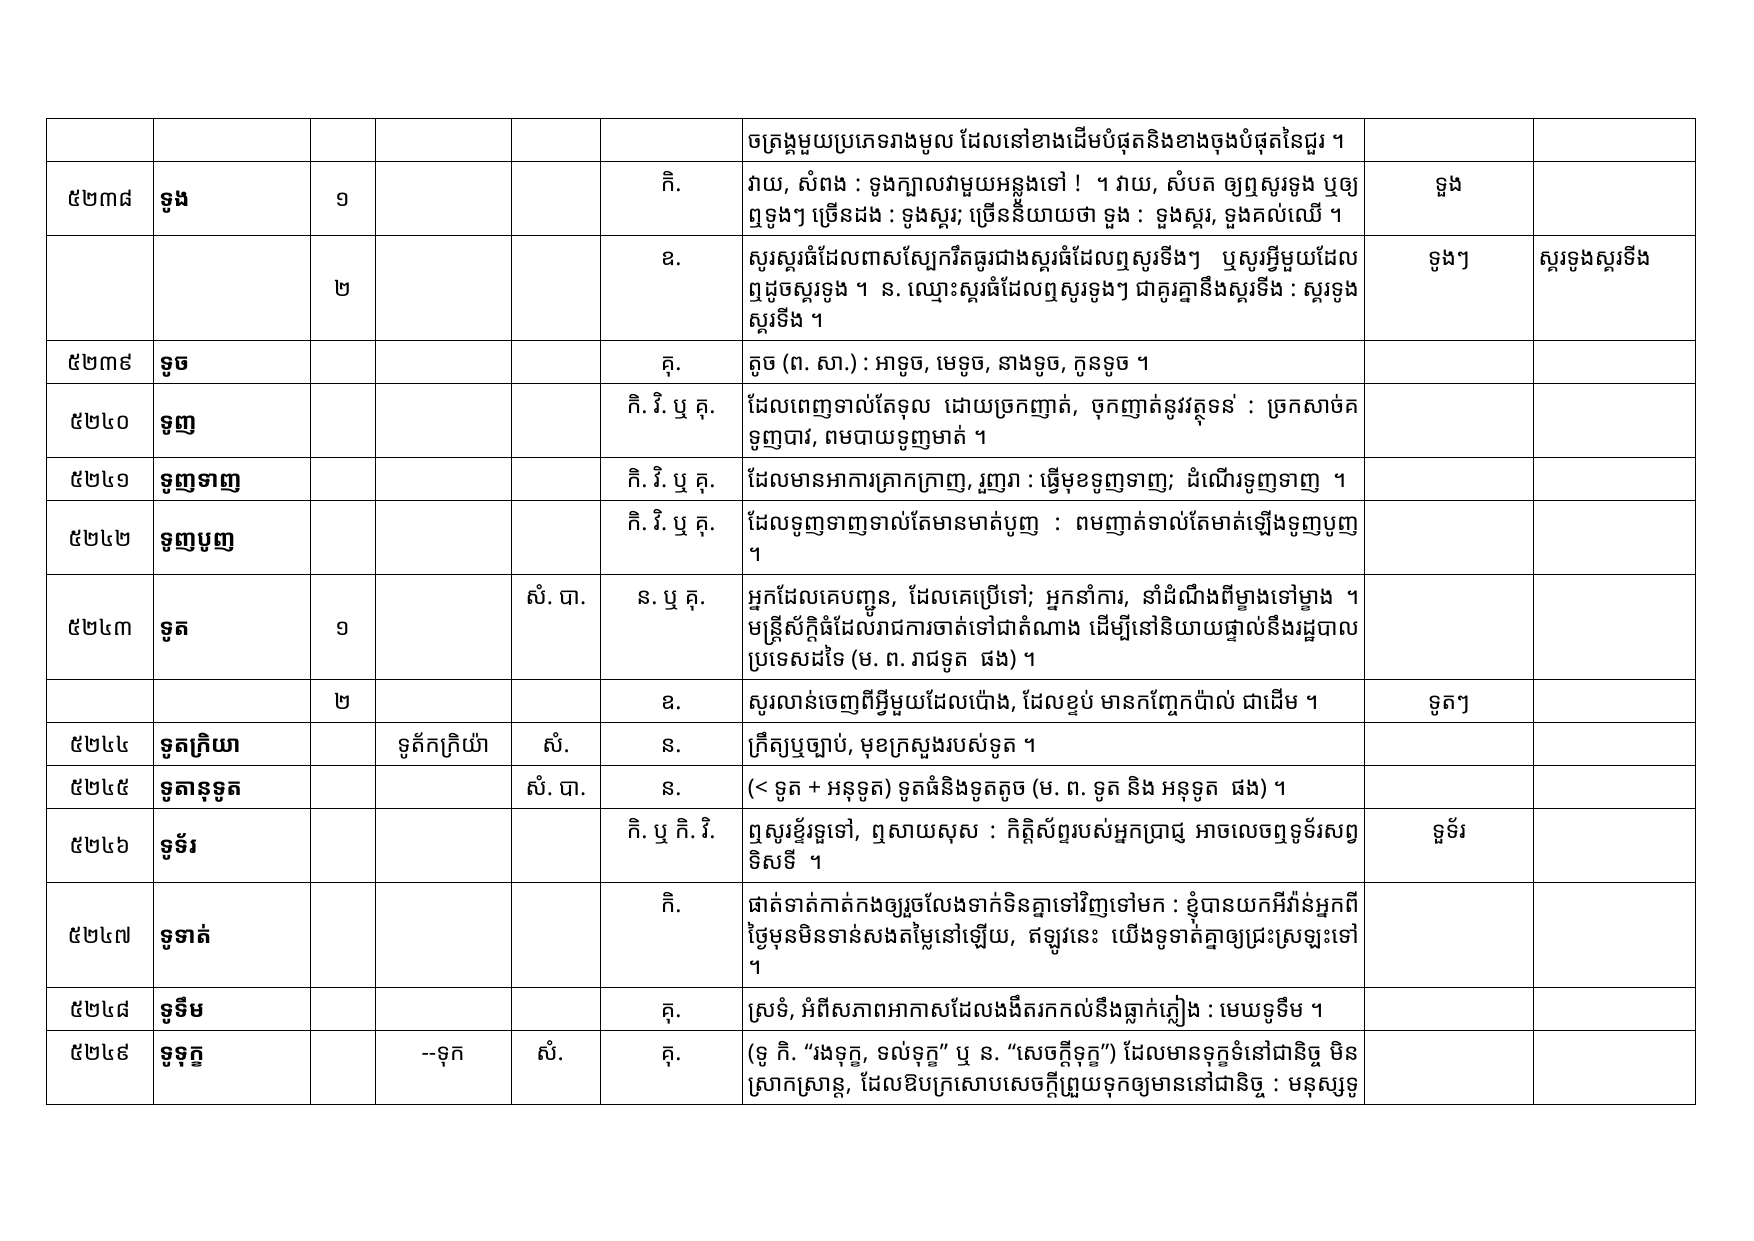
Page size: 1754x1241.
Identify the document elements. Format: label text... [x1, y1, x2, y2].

table_cell [311, 1031, 375, 1104]
table_cell [512, 680, 600, 722]
table_cell [376, 236, 511, 340]
table_cell [154, 119, 310, 161]
table_cell [376, 883, 511, 987]
table_cell ទូតក្រិយា [154, 723, 310, 765]
table_cell [512, 236, 600, 340]
table_cell ទូត [154, 575, 310, 679]
table_cell កិ. ឬ កិ. វិ. [601, 809, 742, 882]
table_cell ទូញ [154, 384, 310, 457]
table_cell [311, 341, 375, 383]
table_cell ទូញបូញ [154, 501, 310, 574]
table_cell គុ. [601, 341, 742, 383]
table_cell សូរ​ស្គរ​ធំ​ដែល​ពាស​ស្បែក​រឹត​ធូរ​ជាង​ស្គរ​ធំ​ដែល​ឮ​សូរ​ទីង​ៗ ឬ​សូរ​អ្វី​មួយ​ដែល​ឮ​ដូច​ស្គរ​ទូង ។ ន. ឈ្មោះ​ស្គរ​ធំ​ដែល​ឮ​សូរ​ទូង​ៗ ជា​គូរ​គ្នា​នឹង​ស្គរ​ទីង : ស្គរ​ទូង​ស្គរ​ទីង ។ [743, 236, 1364, 340]
table_cell [512, 162, 600, 235]
table_cell ៥២៤៤ [47, 723, 153, 765]
table_cell [376, 766, 511, 808]
table_cell ទូតានុទូត [154, 766, 310, 808]
table_cell ឧ. [601, 680, 742, 722]
table_cell ៥២៤៥ [47, 766, 153, 808]
table_cell ៥២៤៩ [47, 1031, 153, 1104]
table_cell ទួទ័រ [1365, 809, 1533, 882]
table_cell [376, 501, 511, 574]
table_cell ទូទឹម [154, 988, 310, 1030]
table_cell [376, 119, 511, 161]
table_cell [512, 384, 600, 457]
table_cell [376, 162, 511, 235]
table_cell ៥២៤០ [47, 384, 153, 457]
table_cell ទួង [1365, 162, 1533, 235]
table_cell (< ទូត + អនុទូត) ទូត​ធំ​និង​ទូត​តូច (ម. ព. ទូត និង អនុទូត ផង) ។ [743, 766, 1364, 808]
table_cell [1365, 723, 1533, 765]
table_cell [1534, 809, 1695, 882]
table_cell ទូទុក្ខ [154, 1031, 310, 1104]
table_cell [1365, 119, 1533, 161]
table_cell កិ. [601, 883, 742, 987]
table_cell ទូច [154, 341, 310, 383]
table_cell [1534, 1031, 1695, 1104]
table_cell [1534, 162, 1695, 235]
table_cell --ទុក [376, 1031, 511, 1104]
table_cell [311, 766, 375, 808]
table_cell ៥២៣៩ [47, 341, 153, 383]
table_cell [1534, 680, 1695, 722]
table_cell [376, 458, 511, 500]
table_cell [512, 501, 600, 574]
table_cell ៥២៤១ [47, 458, 153, 500]
table_cell អ្នក​ដែល​គេ​បញ្ជូន, ដែល​គេ​ប្រើ​ទៅ; អ្នក​នាំ​ការ, នាំ​ដំណឹង​ពី​ម្ខាង​ទៅ​ម្ខាង ។ មន្ត្រី​ស័ក្ដិ​ធំ​ដែល​រាជការ​ចាត់​ទៅ​ជា​តំណាង ដើម្បី​នៅ​និយាយ​ផ្ទាល់​នឹង​រដ្ឋបាល​ប្រទេស​ដទៃ (ម. ព. រាជទូត ផង) ។ [743, 575, 1364, 679]
table_cell [512, 458, 600, 500]
table_cell ៥២៤៧ [47, 883, 153, 987]
table_cell [512, 119, 600, 161]
table_cell [311, 501, 375, 574]
table_cell [311, 384, 375, 457]
table_cell [376, 384, 511, 457]
table_cell ស្គរ​ទូង​ស្គរ​ទីង [1534, 236, 1695, 340]
table_cell [154, 236, 310, 340]
table_cell ទូទ័រ [154, 809, 310, 882]
table_cell [154, 680, 310, 722]
table_cell [601, 119, 742, 161]
table_cell គុ. [601, 988, 742, 1030]
table_cell [311, 988, 375, 1030]
table_cell [376, 341, 511, 383]
table_cell ន. [601, 723, 742, 765]
table_cell ទូញទាញ [154, 458, 310, 500]
table_cell [1365, 341, 1533, 383]
table_cell [1534, 384, 1695, 457]
table_cell ៥២៤៣ [47, 575, 153, 679]
table_cell [47, 680, 153, 722]
table_cell [1534, 988, 1695, 1030]
table_cell ក្រឹត្យ​ឬ​ច្បាប់, មុខ​ក្រសួង​របស់​ទូត ។ [743, 723, 1364, 765]
table_cell [1365, 575, 1533, 679]
table_cell ១ [311, 575, 375, 679]
table_cell ទូង [154, 162, 310, 235]
table_cell [1534, 458, 1695, 500]
table_cell តូច (ព. សា.) : អា​ទូច, មេ​ទូច, នាង​ទូច, កូន​ទូច ។ [743, 341, 1364, 383]
table_cell ១ [311, 162, 375, 235]
table_cell [1534, 883, 1695, 987]
table_cell ២ [311, 680, 375, 722]
table_cell [311, 458, 375, 500]
table_cell ឮ​សូរ​ខ្ទ័រ​ទួទៅ, ឮ​សាយ​សុស : កិត្តិស័ព្ទ​របស់​អ្នក​ប្រាជ្ញ អាច​លេច​ឮ​ទូទ័រ​សព្វ​ទិស​ទី ។ [743, 809, 1364, 882]
table_cell [1534, 766, 1695, 808]
table_cell [47, 119, 153, 161]
table_cell ដែល​ពេញ​ទាល់​តែ​ទុល ដោយ​ច្រក​ញាត់, ចុក​ញាត់​នូវ​វត្ថុ​ទន់ : ច្រក​សាច់​គ​ទូញ​បាវ, ពម​បាយ​ទូញ​មាត់ ។ [743, 384, 1364, 457]
table_cell គុ. [601, 1031, 742, 1104]
table_cell [1534, 575, 1695, 679]
table_cell [1534, 501, 1695, 574]
table_cell [311, 809, 375, 882]
table_cell កិ. វិ. ឬ គុ. [601, 458, 742, 500]
table_cell ដែល​មាន​អាកា​រគ្រាក​ក្រាញ, រួញរា : ធ្វើ​មុខ​ទូញទាញ; ដំណើរ​ទូញទាញ ។ [743, 458, 1364, 500]
table_cell [47, 236, 153, 340]
table_cell [512, 341, 600, 383]
table_cell វាយ, សំពង : ទូង​ក្បាល​វា​មួយ​អន្លូង​ទៅ ! ។ វាយ, សំបត ឲ្យ​ឮ​សូរ​ទូង ឬ​ឲ្យ​ឮ​ទូង​ៗ ច្រើន​ដង : ទូង​ស្គរ; ច្រើន​និយាយ​ថា ទួង : ទួង​ស្គរ, ទួង​គល់​ឈើ ។ [743, 162, 1364, 235]
table_cell ស្រទំ, អំពី​សភាព​អាកាស​ដែល​ងងឹត​រក​កល់​នឹង​ធ្លាក់​ភ្លៀង : មេឃ​ទូទឹម ។ [743, 988, 1364, 1030]
table_cell សំ. [512, 723, 600, 765]
table_cell ន. [601, 766, 742, 808]
table_cell [1534, 341, 1695, 383]
table_cell [1534, 119, 1695, 161]
table_cell កិ. វិ. ឬ គុ. [601, 384, 742, 457]
table_cell សំ. បា. [512, 766, 600, 808]
table_cell សំ. បា. [512, 575, 600, 679]
table_cell [1365, 458, 1533, 500]
table_cell ២ [311, 236, 375, 340]
table_cell [512, 988, 600, 1030]
table_cell សំ. [512, 1031, 600, 1104]
table_cell [376, 575, 511, 679]
table_cell [311, 723, 375, 765]
table_cell ទូត​ៗ [1365, 680, 1533, 722]
table_cell ទូង​ៗ [1365, 236, 1533, 340]
table_cell ទូទាត់ [154, 883, 310, 987]
table_cell [1365, 988, 1533, 1030]
table_cell ៥២៣៨ [47, 162, 153, 235]
table_cell ផាត់​ទាត់​កាត់​កង​ឲ្យ​រួច​លែង​ទាក់ទិន​គ្នា​ទៅ​វិញ​ទៅ​មក : ខ្ញុំ​បាន​យក​អីវ៉ាន់​អ្នក​ពី​ថ្ងៃ​មុន​មិន​ទាន់​សង​តម្លៃ​នៅ​ឡើយ, ឥឡូវ​នេះ យើង​ទូទាត់​គ្នា​ឲ្យ​ជ្រះ​ស្រឡះ​ទៅ ។ [743, 883, 1364, 987]
table_cell [512, 809, 600, 882]
table_cell [311, 119, 375, 161]
table_cell ន. ឬ គុ. [601, 575, 742, 679]
table_cell [376, 988, 511, 1030]
table_cell [1534, 723, 1695, 765]
table_cell (ទូ កិ. “រង​ទុក្ខ, ទល់​ទុក្ខ” ឬ ន. “សេចក្ដី​ទុក្ខ”) ដែល​មាន​ទុក្ខ​ទំ​នៅ​ជានិច្ច មិន​ស្រាកស្រាន្ត, ដែល​ឱប​ក្រសោប​សេចក្ដី​ព្រួយ​ទុក​ឲ្យ​មាន​នៅ​ជានិច្ច : មនុស្ស​ទូ​ [743, 1031, 1364, 1104]
table_cell ទូត័កក្រិយ៉ា [376, 723, 511, 765]
table_cell [1365, 501, 1533, 574]
table_cell ៥២៤៨ [47, 988, 153, 1030]
table_cell សូរ​លាន់​ចេញ​ពី​អ្វី​មួយ​ដែល​ប៉ោង, ដែល​ខ្ទប់ មាន​កញ្ចែក​ប៉ាល់ ជាដើម ។ [743, 680, 1364, 722]
table_cell [512, 883, 600, 987]
table_cell ឧ. [601, 236, 742, 340]
table_cell ចត្រង្គ​មួយ​ប្រភេទ​រាង​មូល ដែល​នៅ​ខាង​ដើម​បំផុត​និង​ខាង​ចុង​បំផុត​នៃ​ជួរ ។ [743, 119, 1364, 161]
table_cell កិ. វិ. ឬ គុ. [601, 501, 742, 574]
table_cell ៥២៤៦ [47, 809, 153, 882]
table_cell ដែល​ទូញទាញ​ទាល់​តែ​មាន​មាត់​បូញ : ពម​ញាត់​ទាល់​តែ​មាត់​ឡើង​ទូញបូញ ។ [743, 501, 1364, 574]
table_cell ៥២៤២ [47, 501, 153, 574]
table_cell [1365, 883, 1533, 987]
table_cell [376, 809, 511, 882]
table_cell [311, 883, 375, 987]
table_cell [1365, 766, 1533, 808]
table_cell [376, 680, 511, 722]
table_cell [1365, 384, 1533, 457]
table_cell [1365, 1031, 1533, 1104]
table_cell កិ. [601, 162, 742, 235]
